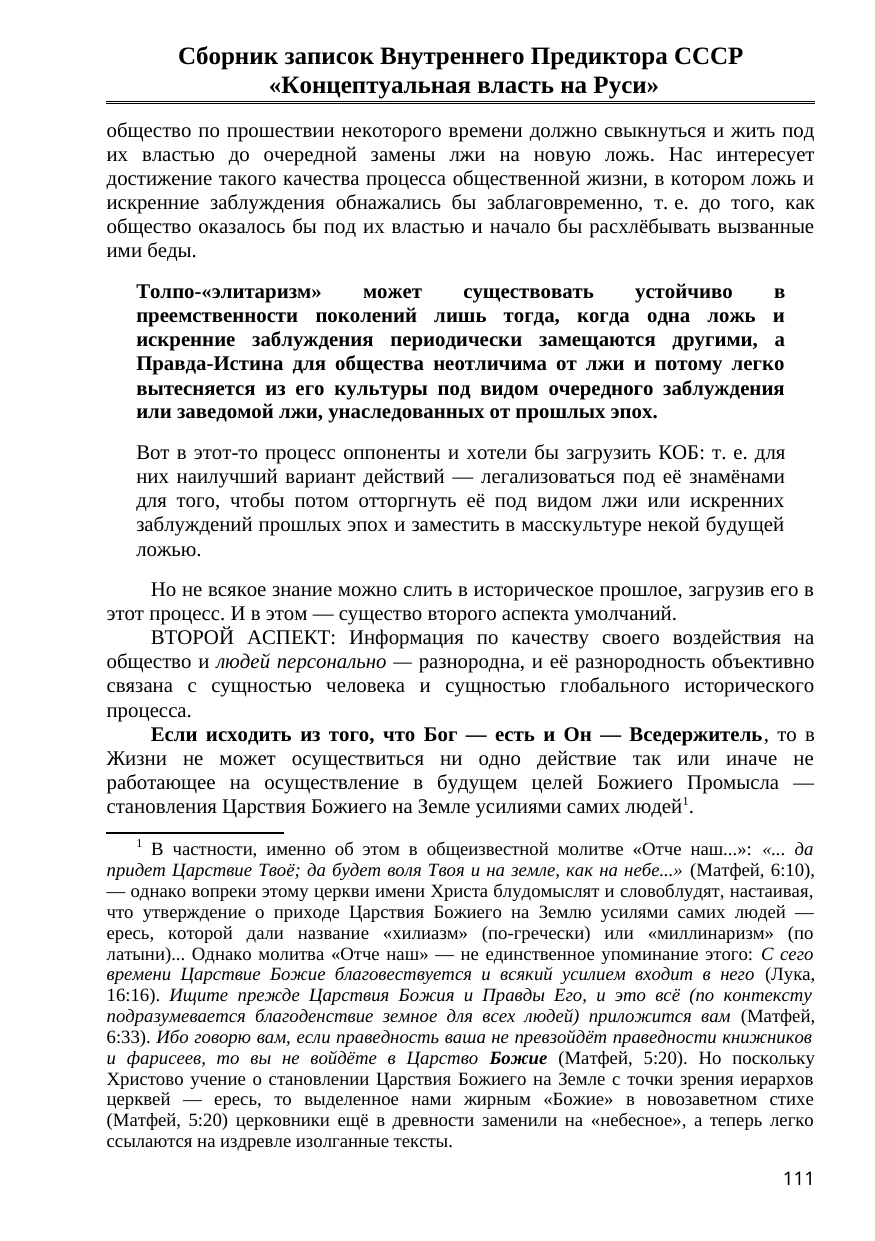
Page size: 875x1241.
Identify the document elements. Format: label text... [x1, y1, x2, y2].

text Если исходить из того, что Бог — есть и Он — Вседержитель, то в Жизни не может осуществиться ни одно действие так или иначе не работающее на осуществление в будущем целей Божиего Промысла — становления Царствия Божиего на Земле усилиями самих людей. [106, 722, 815, 818]
text В частности, именно об этом в общеизвестной молитве «Отче наш...»: «... да придет Царствие Твоё; да будет воля Твоя и на земле, как на небе...» (Матфей, 6:10), — однако вопреки этому церкви имени Христа блудомыслят и словоблудят, настаивая, что утверждение о приходе Царствия Божиего на Землю усилями самих людей — ересь, которой дали название «хилиазм» (по-гречески) или «миллинаризм» (по латыни)... Однако молитва «Отче наш» — не единственное упоминание этого: С сего времени Царствие Божие благовествуется и всякий усилием входит в него (Лука, 16:16). Ищите прежде Царствия Божия и Правды Его, и это всё (по контексту подразумевается благоденствие земное для всех людей) приложится вам (Матфей, 6:33). Ибо говорю вам, если праведность ваша не превзойдёт праведности книжников и фарисеев, то вы не войдёте в Царство Божие (Матфей, 5:20). Но поскольку Христово учение о становлении Царствия Божиего на Земле с точки зрения иерархов церквей — ересь, то выделенное нами жирным «Божие» в новозаветном стихе (Матфей, 5:20) церковники ещё в древности заменили на «небесное», а теперь легко ссылаются на издревле изолганные тексты. [106, 839, 815, 1152]
text Но не всякое знание можно слить в историческое прошлое, загрузив его в этот процесс. И в этом — существо второго аспекта умолчаний. [106, 577, 815, 625]
text ВТОРОЙ АСПЕКТ: Информация по качеству своего воздействия на общество и людей персонально — разнородна, и её разнородность объективно связана с сущностью человека и сущностью глобального исторического процесса. [106, 625, 815, 722]
text Толпо-«элитаризм» может существовать устойчиво в преемственности поколений лишь тогда, когда одна ложь и искренние заблуждения периодически замещаются другими, а Правда-Истина для общества неотличима от лжи и потому легко вытесняется из его культуры под видом очередного заблуждения или заведомой лжи, унаследованных от прошлых эпох. [136, 279, 785, 423]
text общество по прошествии некоторого времени должно свыкнуться и жить под их властью до очередной замены лжи на новую ложь. Нас интересует достижение такого качества процесса общественной жизни, в котором ложь и искренние заблуждения обнажались бы заблаговременно, т. е. до того, как общество оказалось бы под их властью и начало бы расхлёбывать вызванные ими беды. [106, 118, 815, 262]
text Вот в этот-то процесс оппоненты и хотели бы загрузить КОБ: т. е. для них наилучший вариант действий — легализоваться под её знамёнами для того, чтобы потом отторгнуть её под видом лжи или искренних заблуждений прошлых эпох и заместить в масскультуре некой будущей ложью. [136, 440, 785, 561]
